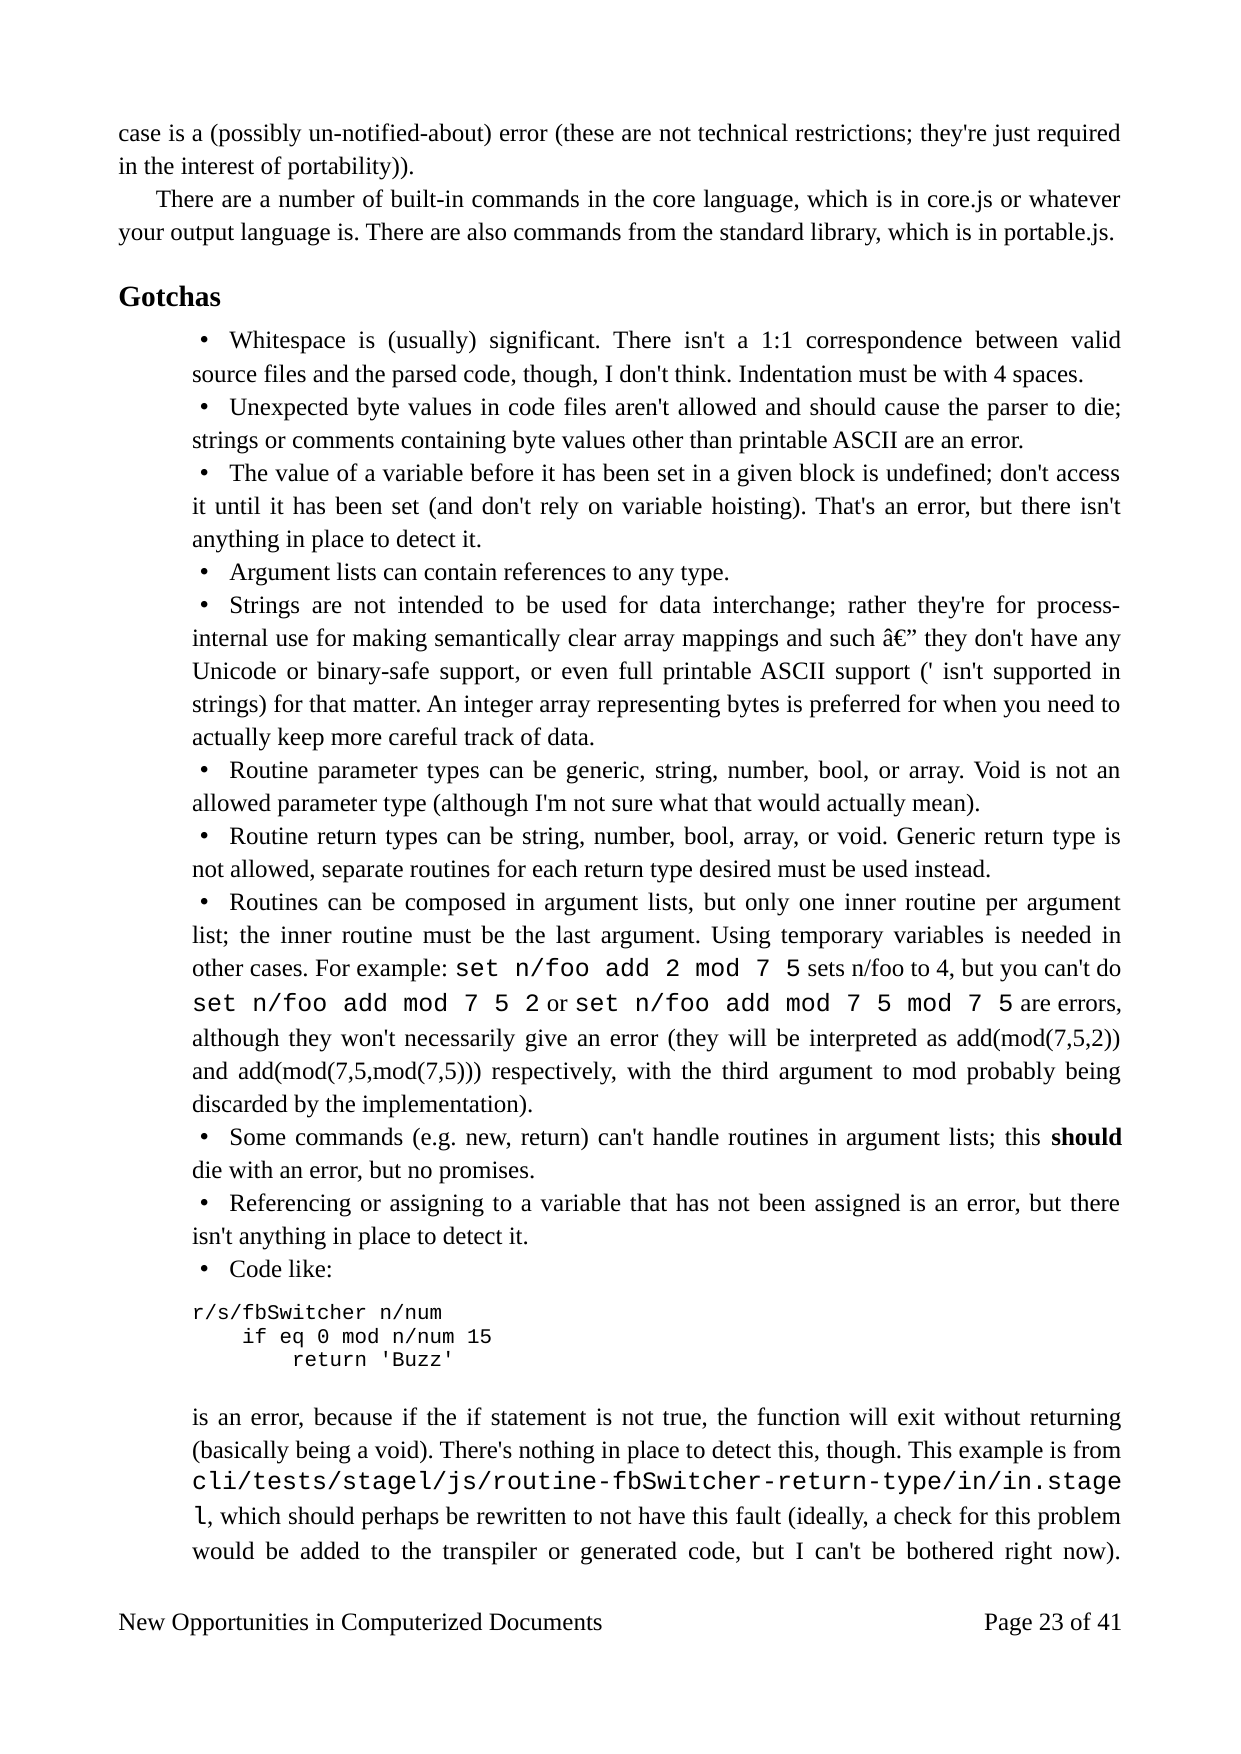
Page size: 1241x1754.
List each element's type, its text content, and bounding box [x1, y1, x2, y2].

list Routine return types can be string, number, bool, array, or void. Generic return type is not allowed, separate routines for each return type desired must be used instead. [162, 821, 1122, 883]
list Unexpected byte values in code files aren't allowed and should cause the parser to die; strings or comments containing byte values other than printable ASCII are an error. [162, 392, 1122, 453]
list Some commands (e.g. new, return) can't handle routines in argument lists; this should die with an error, but no promises. [162, 1122, 1122, 1184]
list Routine parameter types can be generic, string, number, bool, or array. Void is not an allowed parameter type (although I'm not sure what that would actually mean). [162, 755, 1122, 817]
list r/s/fbSwitcher n/num [162, 1302, 1122, 1326]
list Whitespace is (usually) significant. There isn't a 1:1 correspondence between valid source files and the parsed code, though, I don't think. Indentation must be with 4 spaces. [162, 326, 1122, 387]
list return 'Buzz' [162, 1349, 1122, 1373]
list Code like: [162, 1254, 1122, 1283]
list Referencing or assigning to a variable that has not been assigned is an error, but there isn't anything in place to detect it. [162, 1188, 1122, 1250]
list if eq 0 mod n/num 15 [162, 1326, 1122, 1349]
list Argument lists can contain references to any type. [162, 557, 1122, 586]
text There are a number of built-in commands in the core language, which is in core.js or whatever your output language is. There are also commands from the standard library, which is in portable.js. [118, 184, 1122, 246]
list The value of a variable before it has been set in a given block is undefined; don't access it until it has been set (and don't rely on variable hoisting). That's an error, but there isn't anything in place to detect it. [162, 458, 1122, 552]
list is an error, because if the if statement is not true, the function will exit without returning (basically being a void). There's nothing in place to detect this, though. This example is from cli/tests/stagel/js/routine-fbSwitcher-return-type/in/in.stagel, which should perhaps be rewritten to not have this fault (ideally, a check for this problem would be added to the transpiler or generated code, but I can't be bothered right now). [162, 1402, 1122, 1565]
text case is a (possibly un-notified-about) error (these are not technical restrictions; they're just required in the interest of portability)). [118, 118, 1122, 180]
list Routines can be composed in argument lists, but only one inner routine per argument list; the inner routine must be the last argument. Using temporary variables is needed in other cases. For example: set n/foo add 2 mod 7 5 sets n/foo to 4, but you can't do set n/foo add mod 7 5 2 or set n/foo add mod 7 5 mod 7 5 are errors, although they won't necessarily give an error (they will be interpreted as add(mod(7,5,2)) and add(mod(7,5,mod(7,5))) respectively, with the third argument to mod probably being discarded by the implementation). [162, 887, 1122, 1118]
subtitle Gotchas [118, 279, 1122, 313]
list Strings are not intended to be used for data interchange; rather they're for process-internal use for making semantically clear array mappings and such â€” they don't have any Unicode or binary-safe support, or even full printable ASCII support (' isn't supported in strings) for that matter. An integer array representing bytes is preferred for when you need to actually keep more careful track of data. [162, 590, 1122, 751]
